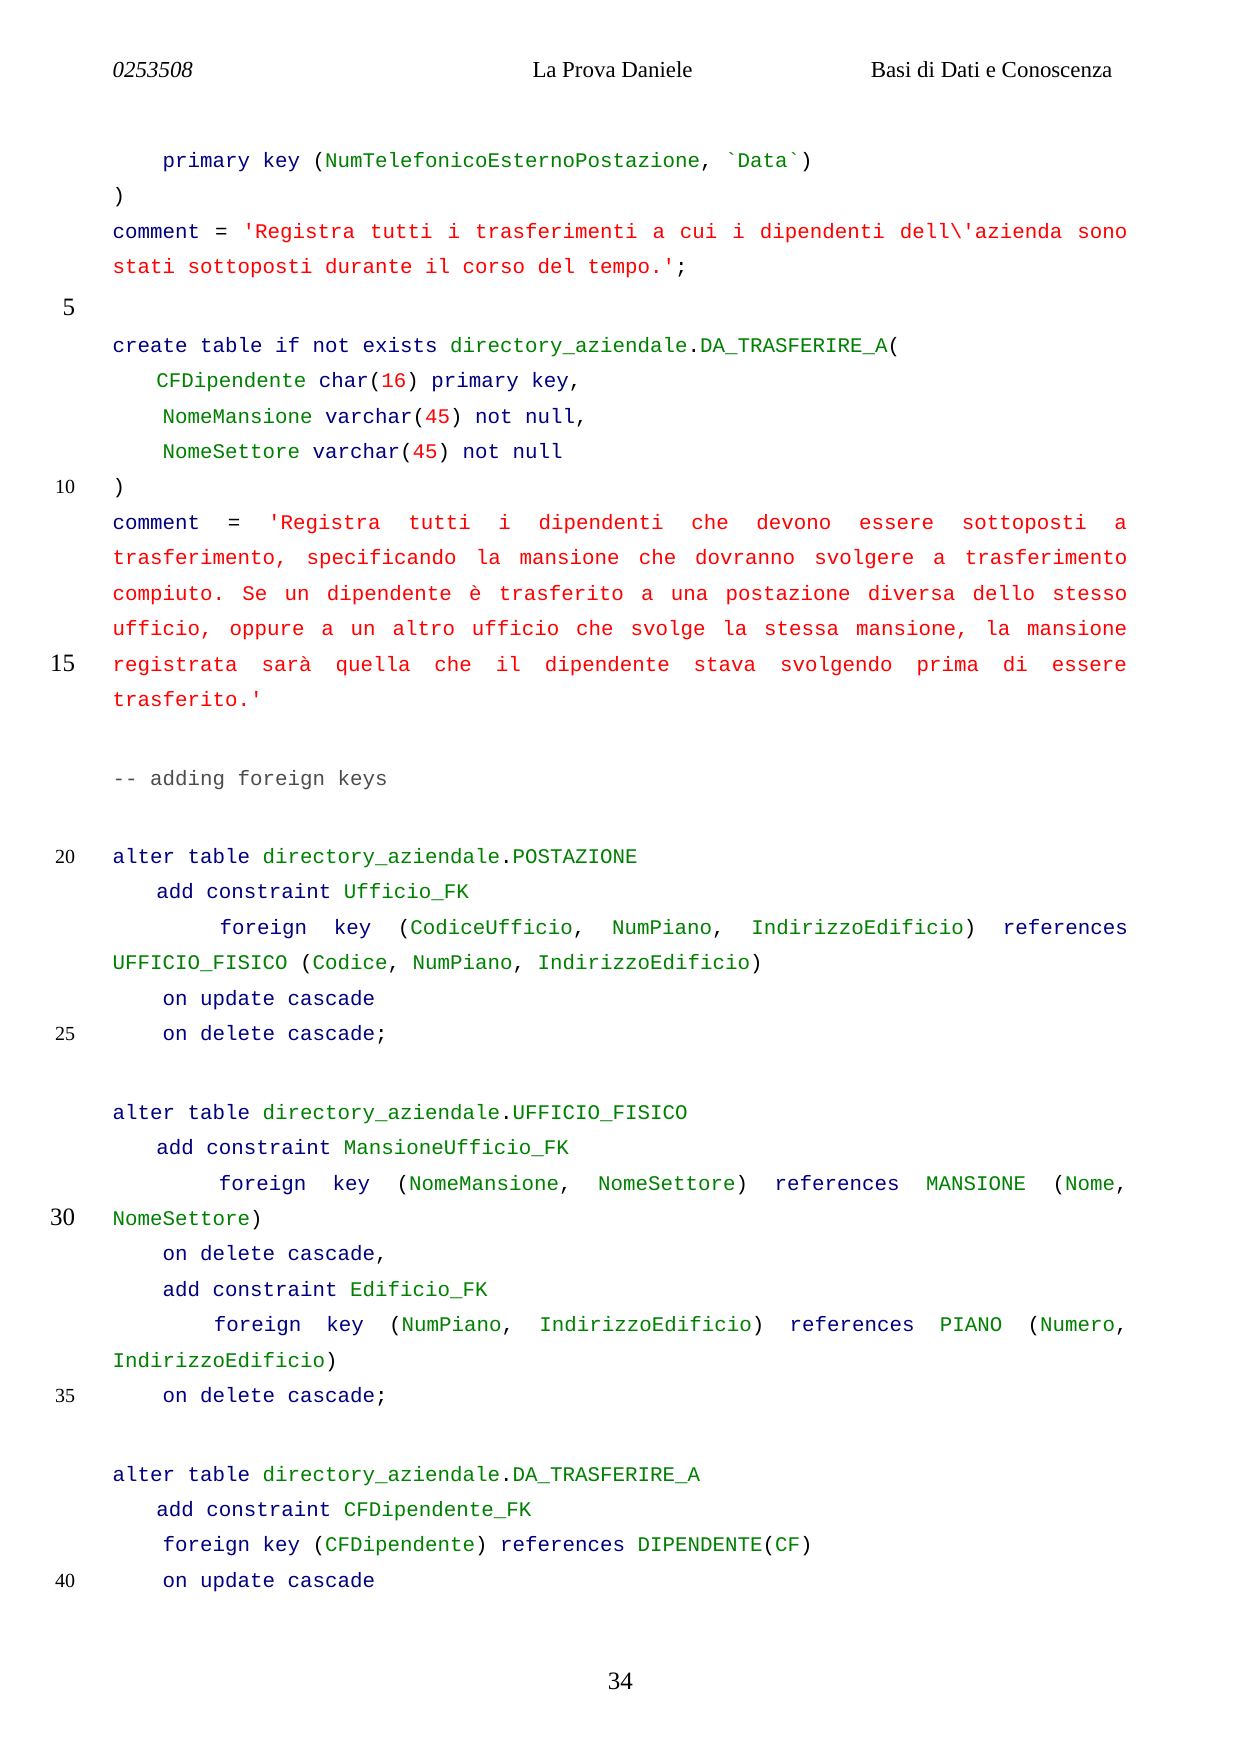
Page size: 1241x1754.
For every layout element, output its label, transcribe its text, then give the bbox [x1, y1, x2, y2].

text NomeSettore varchar(45) not null [112, 441, 1128, 465]
text create table if not exists directory_aziendale.DA_TRASFERIRE_A( [112, 335, 1128, 358]
text add constraint Ufficio_FK [112, 881, 1128, 905]
text -- adding foreign keys [112, 767, 1128, 791]
text on delete cascade; [112, 1023, 1128, 1047]
text comment = 'Registra tutti i dipendenti che devono essere sottoposti a trasferimento, specificando la mansione che dovranno svolgere a trasferimento compiuto. Se un dipendente è trasferito a una postazione diversa dello stesso ufficio, oppure a un altro ufficio che svolge la stessa mansione, la mansione registrata sarà quella che il dipendente stava svolgendo prima di essere trasferito.' [112, 512, 1128, 713]
text add constraint Edificio_FK [112, 1279, 1128, 1302]
text CFDipendente char(16) primary key, [112, 370, 1128, 394]
text ) [112, 476, 1128, 500]
text on delete cascade, [112, 1243, 1128, 1267]
text on delete cascade; [112, 1385, 1128, 1409]
text on update cascade [112, 1570, 1128, 1593]
text foreign key (CodiceUfficio, NumPiano, IndirizzoEdificio) references UFFICIO_FISICO (Codice, NumPiano, IndirizzoEdificio) [112, 917, 1128, 976]
text foreign key (CFDipendente) references DIPENDENTE(CF) [112, 1534, 1128, 1558]
text add constraint MansioneUfficio_FK [112, 1137, 1128, 1161]
text alter table directory_aziendale.POSTAZIONE [112, 846, 1128, 870]
text alter table directory_aziendale.UFFICIO_FISICO [112, 1102, 1128, 1125]
text ) [112, 185, 1128, 209]
text NomeMansione varchar(45) not null, [112, 406, 1128, 429]
text primary key (NumTelefonicoEsternoPostazione, `Data`) [112, 150, 1128, 174]
text on update cascade [112, 988, 1128, 1011]
text alter table directory_aziendale.DA_TRASFERIRE_A [112, 1463, 1128, 1487]
text add constraint CFDipendente_FK [112, 1499, 1128, 1523]
text foreign key (NomeMansione, NomeSettore) references MANSIONE (Nome, NomeSettore) [112, 1172, 1128, 1232]
text comment = 'Registra tutti i trasferimenti a cui i dipendenti dell\'azienda sono stati sottoposti durante il corso del tempo.'; [112, 221, 1128, 280]
text foreign key (NumPiano, IndirizzoEdificio) references PIANO (Numero, IndirizzoEdificio) [112, 1314, 1128, 1373]
